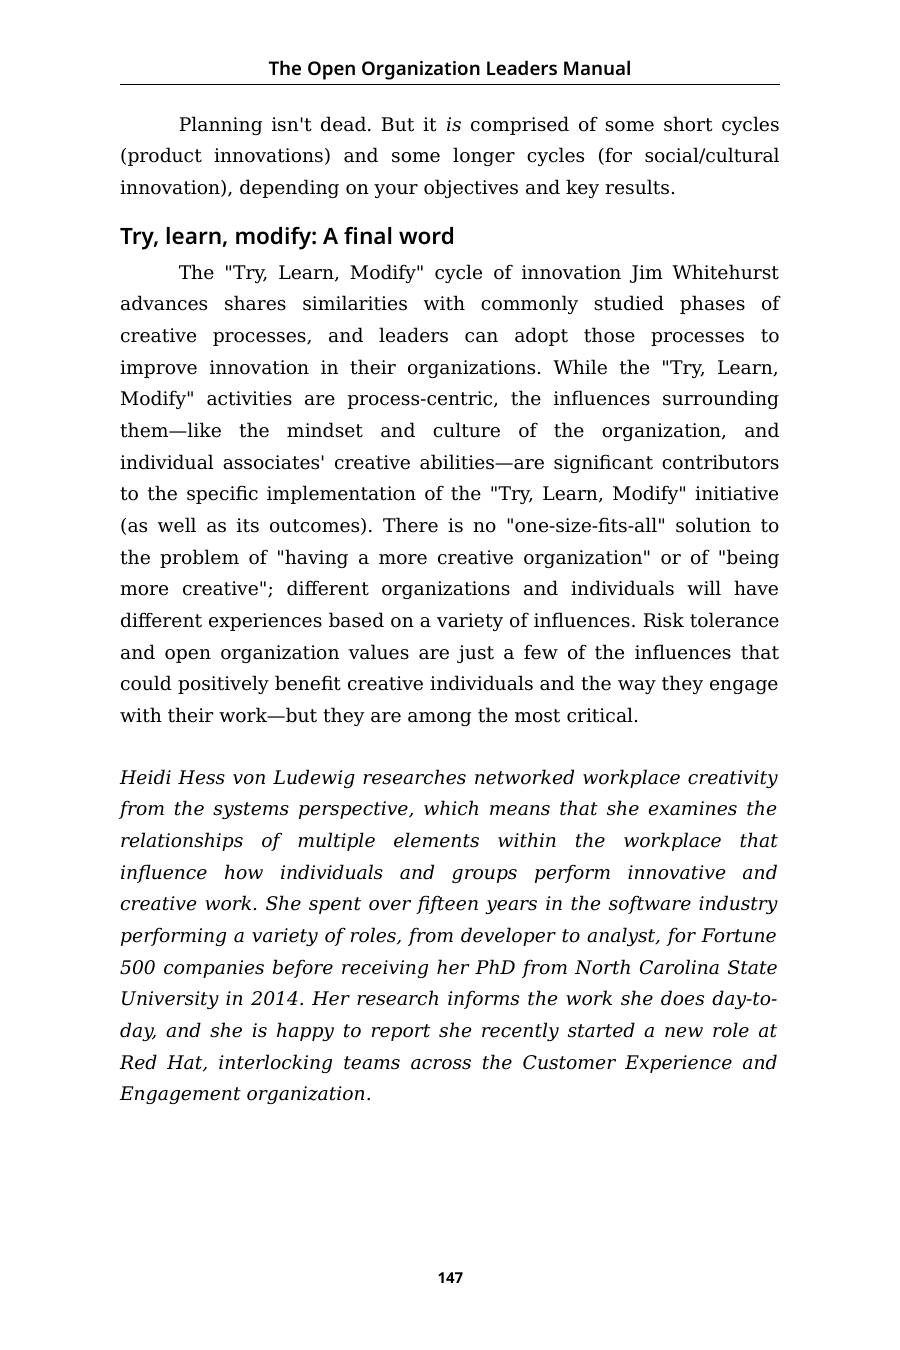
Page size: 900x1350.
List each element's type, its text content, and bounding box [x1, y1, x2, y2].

text Heidi Hess von Ludewig researches networked workplace creativity from the systems perspective, which means that she examines the relationships of multiple elements within the workplace that influence how individuals and groups perform innovative and creative work. She spent over fifteen years in the software industry performing a variety of roles, from developer to analyst, for Fortune 500 companies before receiving her PhD from North Carolina State University in 2014. Her research informs the work she does day-to-day, and she is happy to report she recently started a new role at Red Hat, interlocking teams across the Customer Experience and Engagement organization. [120, 767, 780, 1105]
text Planning isn't dead. But it is comprised of some short cycles (product innovations) and some longer cycles (for social/cultural innovation), depending on your objectives and key results. [120, 114, 780, 199]
text The "Try, Learn, Modify" cycle of innovation Jim Whitehurst advances shares similarities with commonly studied phases of creative processes, and leaders can adopt those processes to improve innovation in their organizations. While the "Try, Learn, Modify" activities are process-centric, the influences surrounding them—like the mindset and culture of the organization, and individual associates' creative abilities—are significant contributors to the specific implementation of the "Try, Learn, Modify" initiative (as well as its outcomes). There is no "one-size-fits-all" solution to the problem of "having a more creative organization" or of "being more creative"; different organizations and individuals will have different experiences based on a variety of influences. Risk tolerance and open organization values are just a few of the influences that could positively benefit creative individuals and the way they engage with their work—but they are among the most critical. [120, 262, 780, 727]
subtitle Try, learn, modify: A final word [120, 224, 780, 250]
